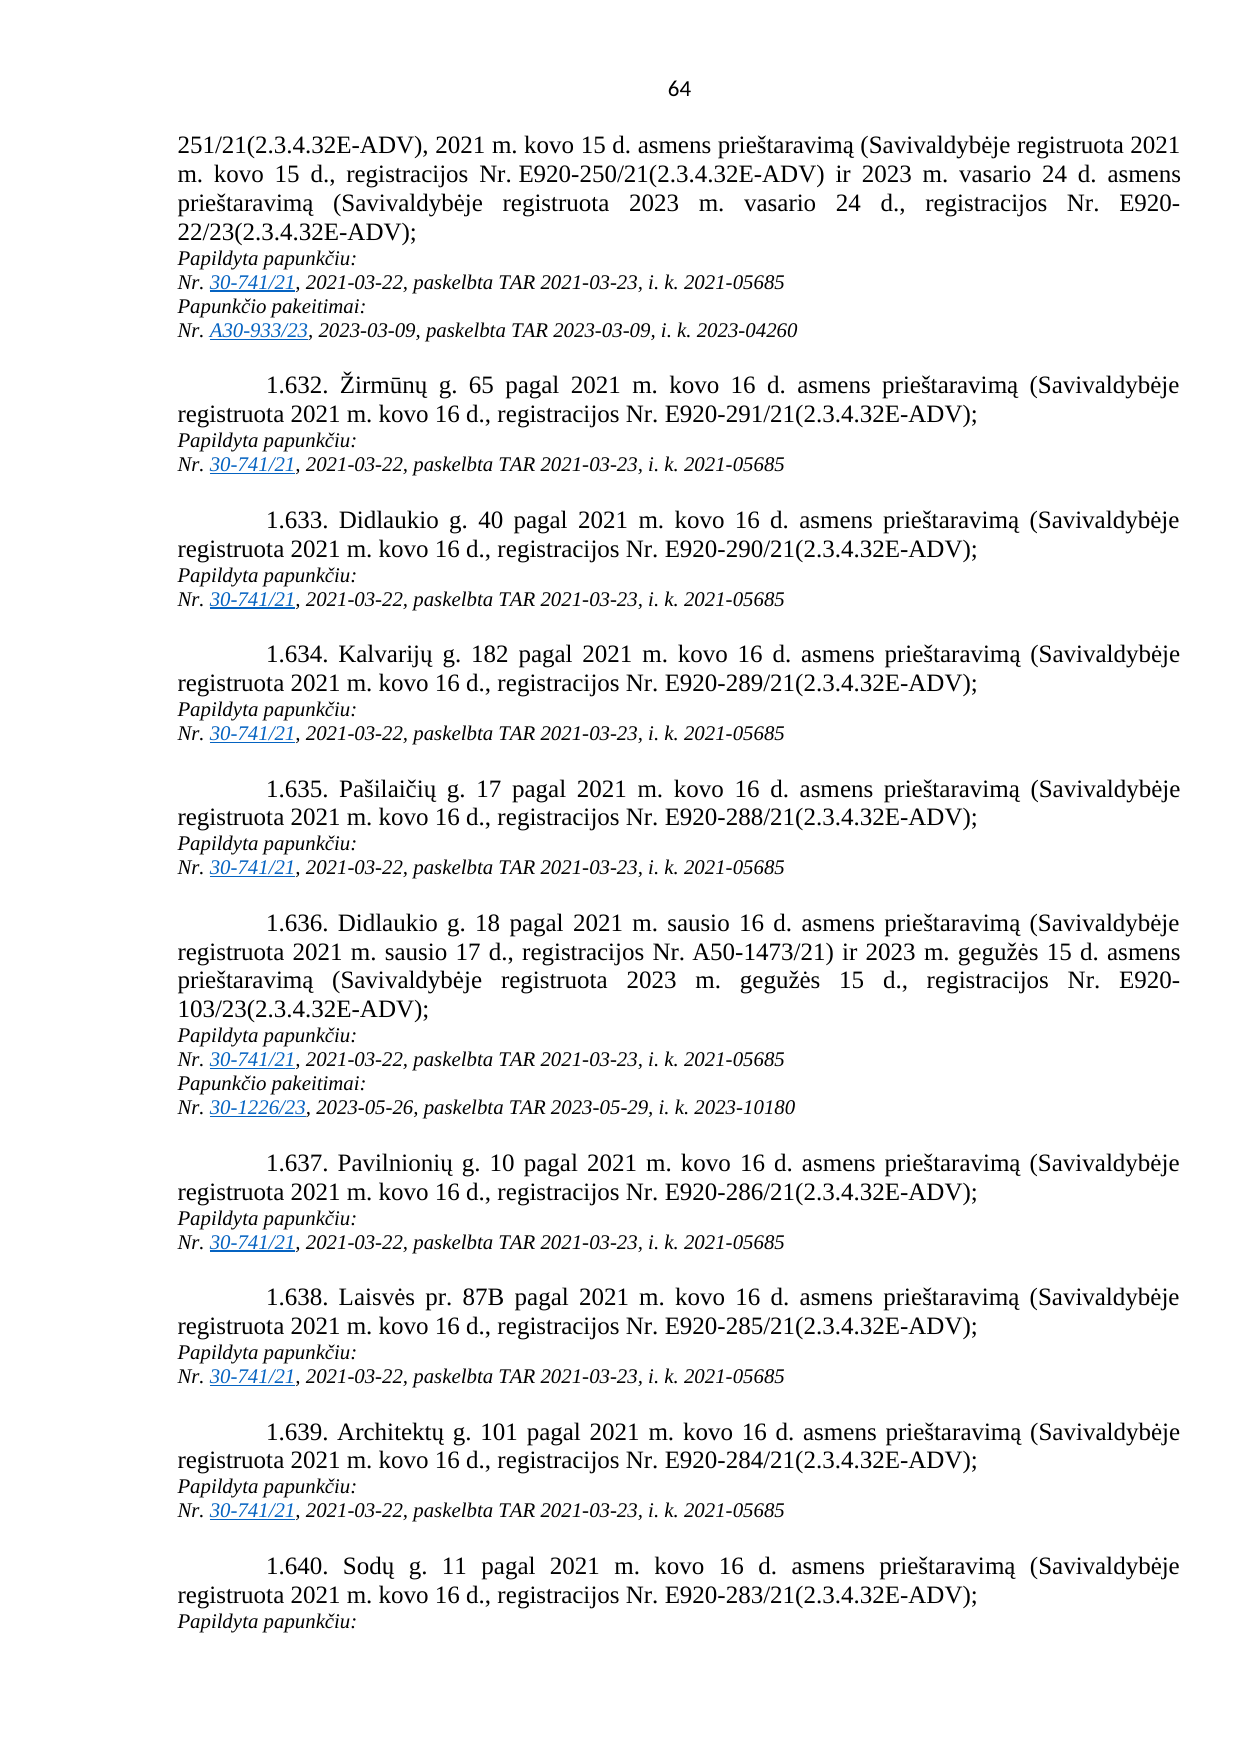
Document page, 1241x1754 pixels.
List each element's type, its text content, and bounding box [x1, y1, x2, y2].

text Nr. 30-741/21, 2021-03-22, paskelbta TAR 2021-03-23, i. k. 2021-05685 [177, 1498, 1181, 1522]
text Nr. A30-933/23, 2023-03-09, paskelbta TAR 2023-03-09, i. k. 2023-04260 [177, 318, 1181, 342]
text 1.636. Didlaukio g. 18 pagal 2021 m. sausio 16 d. asmens prieštaravimą (Savivaldybėje registruota 2021 m. sausio 17 d., registracijos Nr. A50-1473/21) ir 2023 m. gegužės 15 d. asmens prieštaravimą (Savivaldybėje registruota 2023 m. gegužės 15 d., registracijos Nr. E920-103/23(2.3.4.32E-ADV); [177, 908, 1181, 1023]
text 1.634. Kalvarijų g. 182 pagal 2021 m. kovo 16 d. asmens prieštaravimą (Savivaldybėje registruota 2021 m. kovo 16 d., registracijos Nr. E920-289/21(2.3.4.32E-ADV); [177, 639, 1181, 697]
text 1.640. Sodų g. 11 pagal 2021 m. kovo 16 d. asmens prieštaravimą (Savivaldybėje registruota 2021 m. kovo 16 d., registracijos Nr. E920-283/21(2.3.4.32E-ADV); [177, 1551, 1181, 1609]
text 251/21(2.3.4.32E-ADV), 2021 m. kovo 15 d. asmens prieštaravimą (Savivaldybėje registruota 2021 m. kovo 15 d., registracijos Nr. E920-250/21(2.3.4.32E-ADV) ir 2023 m. vasario 24 d. asmens prieštaravimą (Savivaldybėje registruota 2023 m. vasario 24 d., registracijos Nr. E920-22/23(2.3.4.32E-ADV); [177, 131, 1181, 246]
text Nr. 30-741/21, 2021-03-22, paskelbta TAR 2021-03-23, i. k. 2021-05685 [177, 721, 1181, 745]
text Nr. 30-741/21, 2021-03-22, paskelbta TAR 2021-03-23, i. k. 2021-05685 [177, 270, 1181, 294]
text Papildyta papunkčiu: [177, 1474, 1181, 1498]
text Nr. 30-1226/23, 2023-05-26, paskelbta TAR 2023-05-29, i. k. 2023-10180 [177, 1095, 1181, 1119]
text Nr. 30-741/21, 2021-03-22, paskelbta TAR 2021-03-23, i. k. 2021-05685 [177, 452, 1181, 476]
text Papildyta papunkčiu: [177, 697, 1181, 721]
text Papildyta papunkčiu: [177, 1206, 1181, 1230]
text Nr. 30-741/21, 2021-03-22, paskelbta TAR 2021-03-23, i. k. 2021-05685 [177, 855, 1181, 879]
text 1.639. Architektų g. 101 pagal 2021 m. kovo 16 d. asmens prieštaravimą (Savivaldybėje registruota 2021 m. kovo 16 d., registracijos Nr. E920-284/21(2.3.4.32E-ADV); [177, 1417, 1181, 1474]
text Papildyta papunkčiu: [177, 562, 1181, 587]
text Nr. 30-741/21, 2021-03-22, paskelbta TAR 2021-03-23, i. k. 2021-05685 [177, 1047, 1181, 1071]
text Papildyta papunkčiu: [177, 1609, 1181, 1633]
text Papildyta papunkčiu: [177, 831, 1181, 855]
text Papildyta papunkčiu: [177, 1340, 1181, 1364]
text 1.635. Pašilaičių g. 17 pagal 2021 m. kovo 16 d. asmens prieštaravimą (Savivaldybėje registruota 2021 m. kovo 16 d., registracijos Nr. E920-288/21(2.3.4.32E-ADV); [177, 774, 1181, 831]
text Papunkčio pakeitimai: [177, 294, 1181, 318]
text 1.638. Laisvės pr. 87B pagal 2021 m. kovo 16 d. asmens prieštaravimą (Savivaldybėje registruota 2021 m. kovo 16 d., registracijos Nr. E920-285/21(2.3.4.32E-ADV); [177, 1282, 1181, 1340]
text Papildyta papunkčiu: [177, 428, 1181, 452]
text 1.633. Didlaukio g. 40 pagal 2021 m. kovo 16 d. asmens prieštaravimą (Savivaldybėje registruota 2021 m. kovo 16 d., registracijos Nr. E920-290/21(2.3.4.32E-ADV); [177, 505, 1181, 562]
text Papildyta papunkčiu: [177, 246, 1181, 270]
text Nr. 30-741/21, 2021-03-22, paskelbta TAR 2021-03-23, i. k. 2021-05685 [177, 1364, 1181, 1388]
text Papildyta papunkčiu: [177, 1023, 1181, 1047]
text Papunkčio pakeitimai: [177, 1071, 1181, 1095]
text Nr. 30-741/21, 2021-03-22, paskelbta TAR 2021-03-23, i. k. 2021-05685 [177, 587, 1181, 611]
text 1.637. Pavilnionių g. 10 pagal 2021 m. kovo 16 d. asmens prieštaravimą (Savivaldybėje registruota 2021 m. kovo 16 d., registracijos Nr. E920-286/21(2.3.4.32E-ADV); [177, 1148, 1181, 1206]
text 1.632. Žirmūnų g. 65 pagal 2021 m. kovo 16 d. asmens prieštaravimą (Savivaldybėje registruota 2021 m. kovo 16 d., registracijos Nr. E920-291/21(2.3.4.32E-ADV); [177, 371, 1181, 428]
text Nr. 30-741/21, 2021-03-22, paskelbta TAR 2021-03-23, i. k. 2021-05685 [177, 1230, 1181, 1254]
